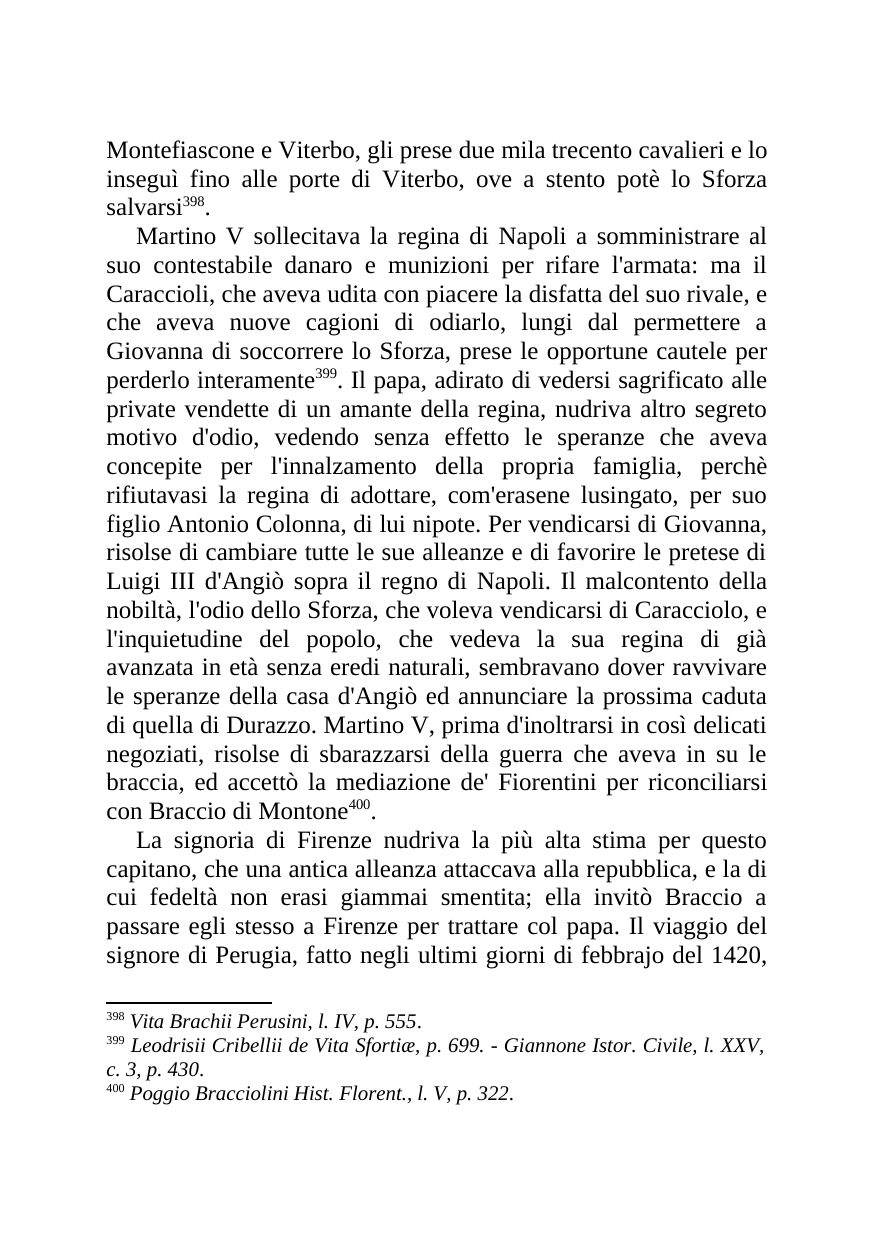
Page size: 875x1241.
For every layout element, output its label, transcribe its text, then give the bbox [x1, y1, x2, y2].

text La signoria di Firenze nudriva la più alta stima per questo capitano, che una antica alleanza attaccava alla repubblica, e la di cui fedeltà non erasi giammai smentita; ella invitò Braccio a passare egli stesso a Firenze per trattare col papa. Il viaggio del signore di Perugia, fatto negli ultimi giorni di febbrajo del 1420, [106, 825, 768, 969]
text Leodrisii Cribellii de Vita Sfortiæ, p. 699. - Giannone Istor. Civile, l. XXV, c. 3, p. 430. [106, 1033, 768, 1081]
text Montefiascone e Viterbo, gli prese due mila trecento cavalieri e lo inseguì fino alle porte di Viterbo, ove a stento potè lo Sforza salvarsi. [106, 135, 768, 221]
text Vita Brachii Perusini, l. IV, p. 555. [106, 1009, 768, 1033]
text Martino V sollecitava la regina di Napoli a somministrare al suo contestabile danaro e munizioni per rifare l'armata: ma il Caraccioli, che aveva udita con piacere la disfatta del suo rivale, e che aveva nuove cagioni di odiarlo, lungi dal permettere a Giovanna di soccorrere lo Sforza, prese le opportune cautele per perderlo interamente. Il papa, adirato di vedersi sagrificato alle private vendette di un amante della regina, nudriva altro segreto motivo d'odio, vedendo senza effetto le speranze che aveva concepite per l'innalzamento della propria famiglia, perchè rifiutavasi la regina di adottare, com'erasene lusingato, per suo figlio Antonio Colonna, di lui nipote. Per vendicarsi di Giovanna, risolse di cambiare tutte le sue alleanze e di favorire le pretese di Luigi III d'Angiò sopra il regno di Napoli. Il malcontento della nobiltà, l'odio dello Sforza, che voleva vendicarsi di Caracciolo, e l'inquietudine del popolo, che vedeva la sua regina di già avanzata in età senza eredi naturali, sembravano dover ravvivare le speranze della casa d'Angiò ed annunciare la prossima caduta di quella di Durazzo. Martino V, prima d'inoltrarsi in così delicati negoziati, risolse di sbarazzarsi della guerra che aveva in su le braccia, ed accettò la mediazione de' Fiorentini per riconciliarsi con Braccio di Montone. [106, 221, 768, 825]
text Poggio Bracciolini Hist. Florent., l. V, p. 322. [106, 1081, 768, 1105]
